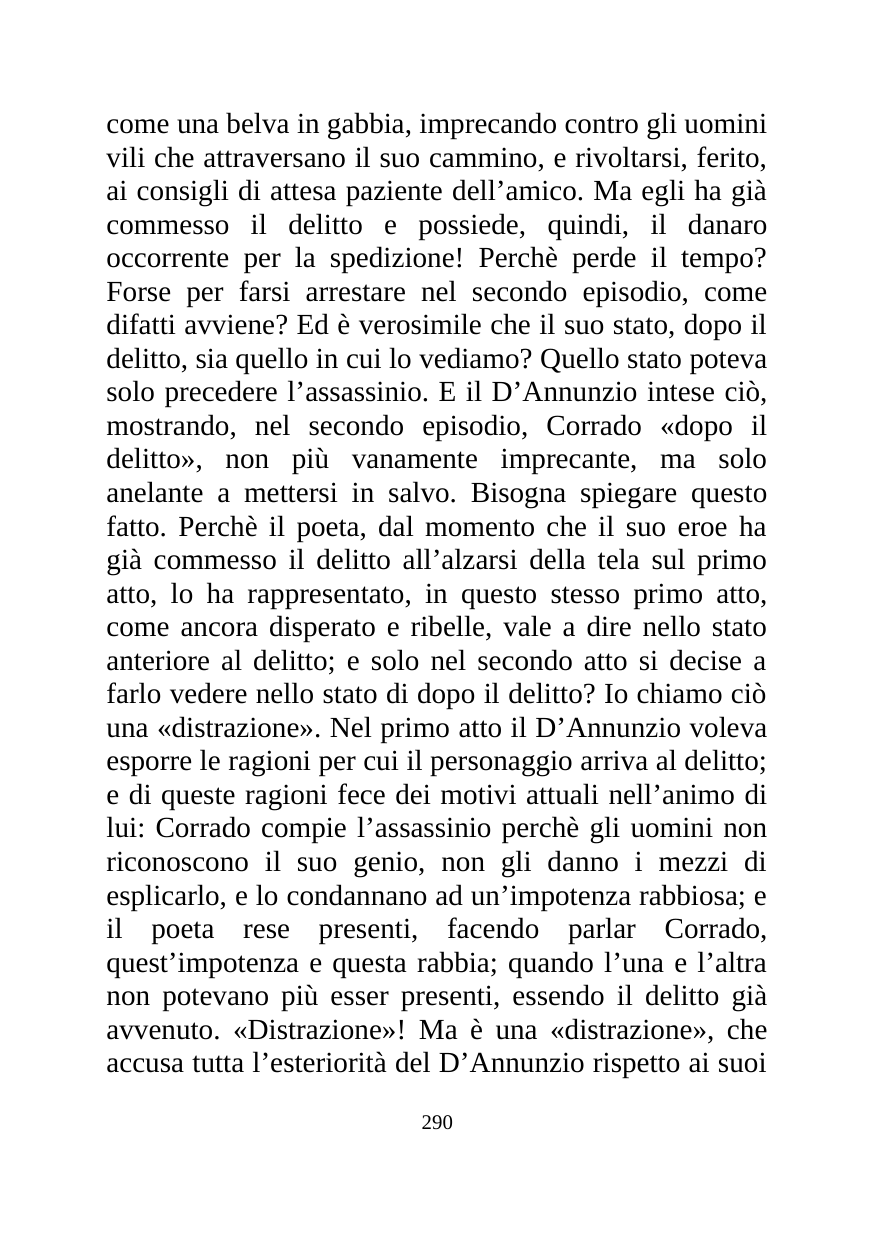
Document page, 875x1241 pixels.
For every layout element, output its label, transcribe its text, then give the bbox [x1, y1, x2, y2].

text come una belva in gabbia, imprecando contro gli uomini vili che attraversano il suo cammino, e rivoltarsi, ferito, ai consigli di attesa paziente dell’amico. Ma egli ha già commesso il delitto e possiede, quindi, il danaro occorrente per la spedizione! Perchè perde il tempo? Forse per farsi arrestare nel secondo episodio, come difatti avviene? Ed è verosimile che il suo stato, dopo il delitto, sia quello in cui lo vediamo? Quello stato poteva solo precedere l’assassinio. E il D’Annunzio intese ciò, mostrando, nel secondo episodio, Corrado «dopo il delitto», non più vanamente imprecante, ma solo anelante a mettersi in salvo. Bisogna spiegare questo fatto. Perchè il poeta, dal momento che il suo eroe ha già commesso il delitto all’alzarsi della tela sul primo atto, lo ha rappresentato, in questo stesso primo atto, come ancora disperato e ribelle, vale a dire nello stato anteriore al delitto; e solo nel secondo atto si decise a farlo vedere nello stato di dopo il delitto? Io chiamo ciò una «distrazione». Nel primo atto il D’Annunzio voleva esporre le ragioni per cui il personaggio arriva al delitto; e di queste ragioni fece dei motivi attuali nell’animo di lui: Corrado compie l’assassinio perchè gli uomini non riconoscono il suo genio, non gli danno i mezzi di esplicarlo, e lo condannano ad un’impotenza rabbiosa; e il poeta rese presenti, facendo parlar Corrado, quest’impotenza e questa rabbia; quando l’una e l’altra non potevano più esser presenti, essendo il delitto già avvenuto. «Distrazione»! Ma è una «distrazione», che accusa tutta l’esteriorità del D’Annunzio rispetto ai suoi [106, 106, 768, 1079]
